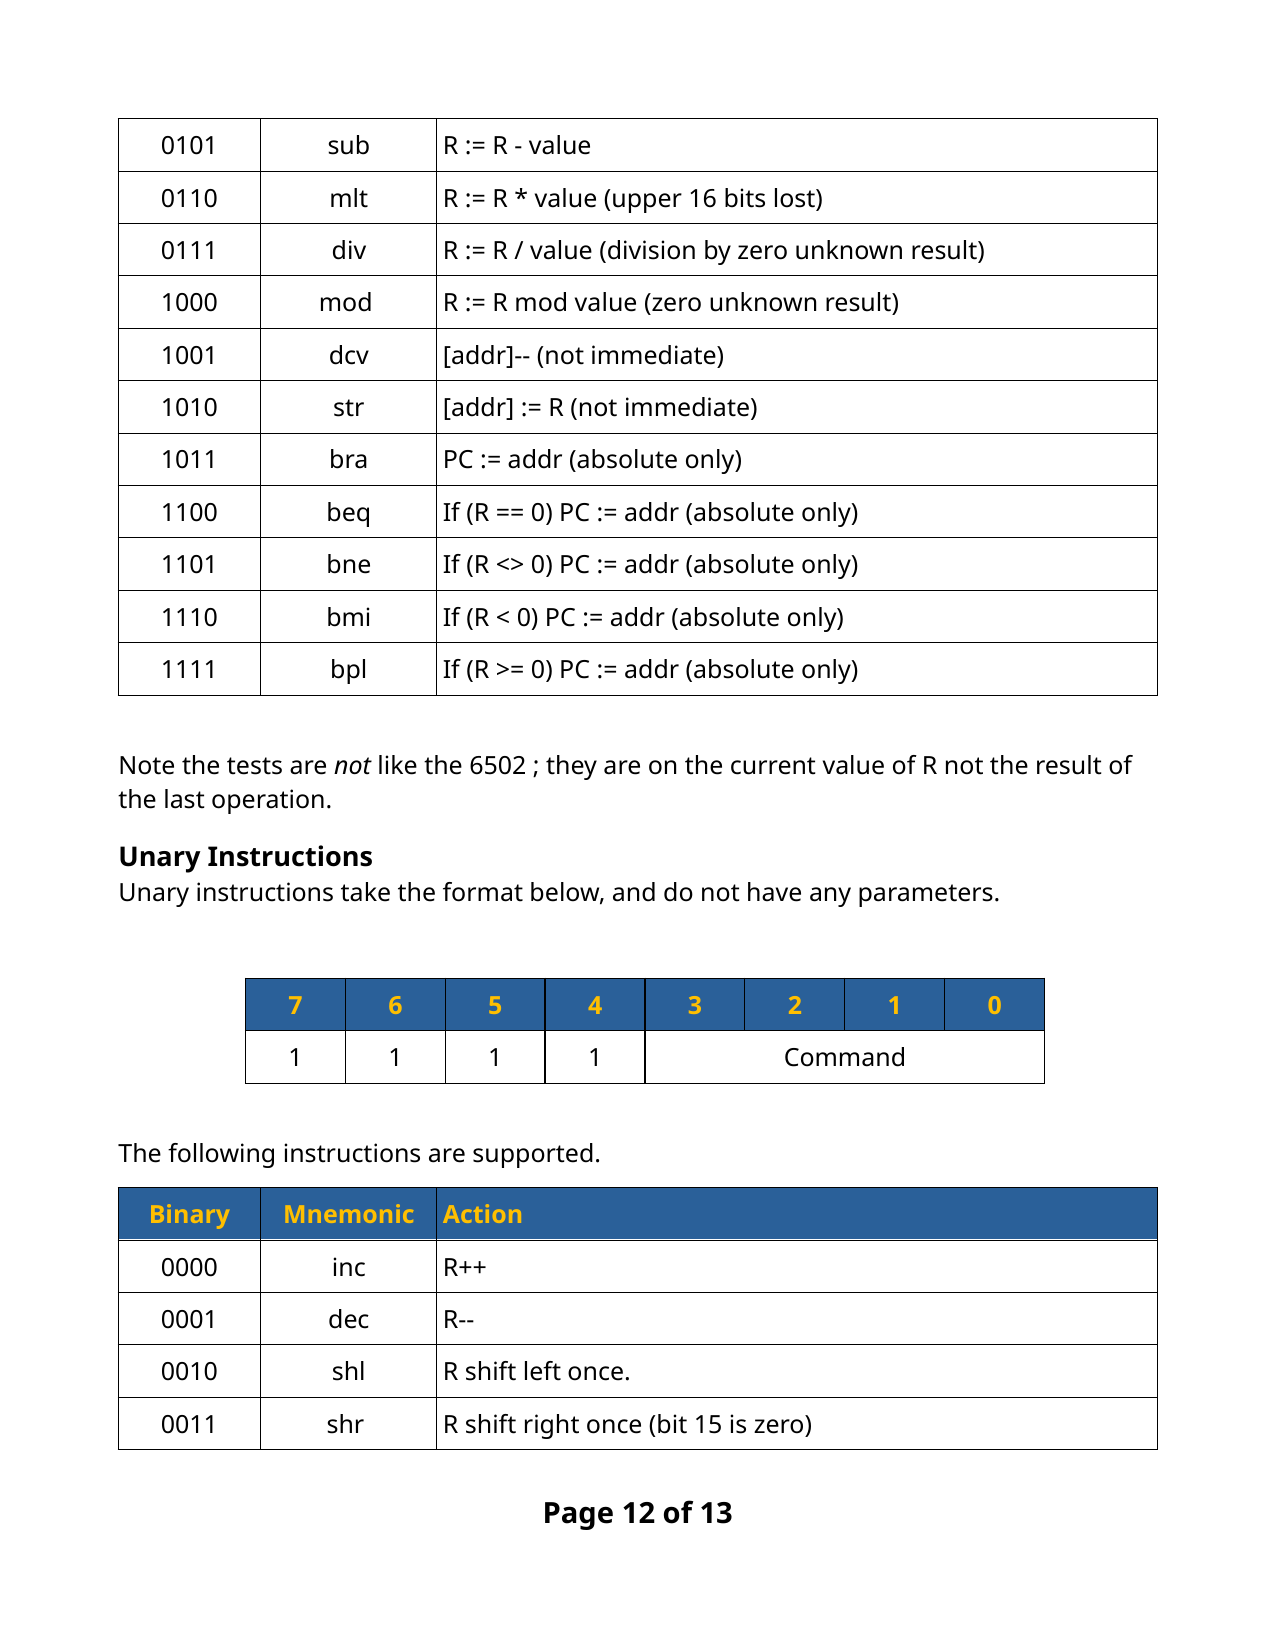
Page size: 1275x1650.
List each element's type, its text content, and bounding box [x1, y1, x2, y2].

table_cell bmi [261, 591, 436, 642]
table_cell If (R == 0) PC := addr (absolute only) [437, 486, 1157, 537]
table_cell 0111 [119, 224, 260, 275]
table_header 4 [546, 979, 644, 1030]
text The following instructions are supported. [118, 1135, 1157, 1169]
table_cell 1100 [119, 486, 260, 537]
table_cell R := R * value (upper 16 bits lost) [437, 172, 1157, 223]
table_cell [addr]-- (not immediate) [437, 329, 1157, 380]
table_cell shr [261, 1398, 436, 1449]
table_header Action [437, 1188, 1157, 1239]
table_cell mlt [261, 172, 436, 223]
table_cell 1 [446, 1031, 544, 1082]
table_cell If (R >= 0) PC := addr (absolute only) [437, 643, 1157, 694]
table_cell 0101 [119, 119, 260, 171]
table_cell mod [261, 276, 436, 328]
table_cell [addr] := R (not immediate) [437, 381, 1157, 432]
table_header Binary [119, 1188, 260, 1239]
table_cell R := R - value [437, 119, 1157, 171]
table_cell dec [261, 1293, 436, 1344]
table_header 5 [446, 979, 544, 1030]
table_header 6 [346, 979, 445, 1030]
table_cell beq [261, 486, 436, 537]
table_cell inc [261, 1241, 436, 1292]
table_header 2 [745, 979, 844, 1030]
table_cell R-- [437, 1293, 1157, 1344]
table_header 1 [845, 979, 944, 1030]
subtitle Unary Instructions [118, 837, 1157, 874]
table_cell R := R / value (division by zero unknown result) [437, 224, 1157, 275]
table_header 3 [646, 979, 744, 1030]
table_cell dcv [261, 329, 436, 380]
table_cell R shift right once (bit 15 is zero) [437, 1398, 1157, 1449]
table_cell shl [261, 1345, 436, 1397]
text Note the tests are not like the 6502 ; they are on the current value of R not the result of the last operation. [118, 747, 1157, 815]
table_cell 1 [546, 1031, 644, 1082]
table_cell 1000 [119, 276, 260, 328]
table_cell bra [261, 434, 436, 485]
text Unary instructions take the format below, and do not have any parameters. [118, 874, 1157, 908]
table_cell 0001 [119, 1293, 260, 1344]
table_cell 1 [346, 1031, 445, 1082]
table_cell R shift left once. [437, 1345, 1157, 1397]
table_cell 1110 [119, 591, 260, 642]
table_cell 0011 [119, 1398, 260, 1449]
table_cell 0010 [119, 1345, 260, 1397]
table_cell str [261, 381, 436, 432]
table_cell If (R < 0) PC := addr (absolute only) [437, 591, 1157, 642]
table_cell 1001 [119, 329, 260, 380]
table_cell 1111 [119, 643, 260, 694]
table_cell 0000 [119, 1241, 260, 1292]
table_cell 1 [246, 1031, 345, 1082]
table_cell 1010 [119, 381, 260, 432]
table_cell PC := addr (absolute only) [437, 434, 1157, 485]
table_cell 1011 [119, 434, 260, 485]
table_cell 0110 [119, 172, 260, 223]
table_cell bne [261, 538, 436, 590]
table_header Mnemonic [261, 1188, 436, 1239]
table_header 7 [246, 979, 345, 1030]
table_cell Command [646, 1031, 1044, 1082]
table_cell div [261, 224, 436, 275]
table_cell sub [261, 119, 436, 171]
table_cell bpl [261, 643, 436, 694]
table_header 0 [945, 979, 1044, 1030]
table_cell R := R mod value (zero unknown result) [437, 276, 1157, 328]
table_cell If (R <> 0) PC := addr (absolute only) [437, 538, 1157, 590]
table_cell 1101 [119, 538, 260, 590]
table_cell R++ [437, 1241, 1157, 1292]
